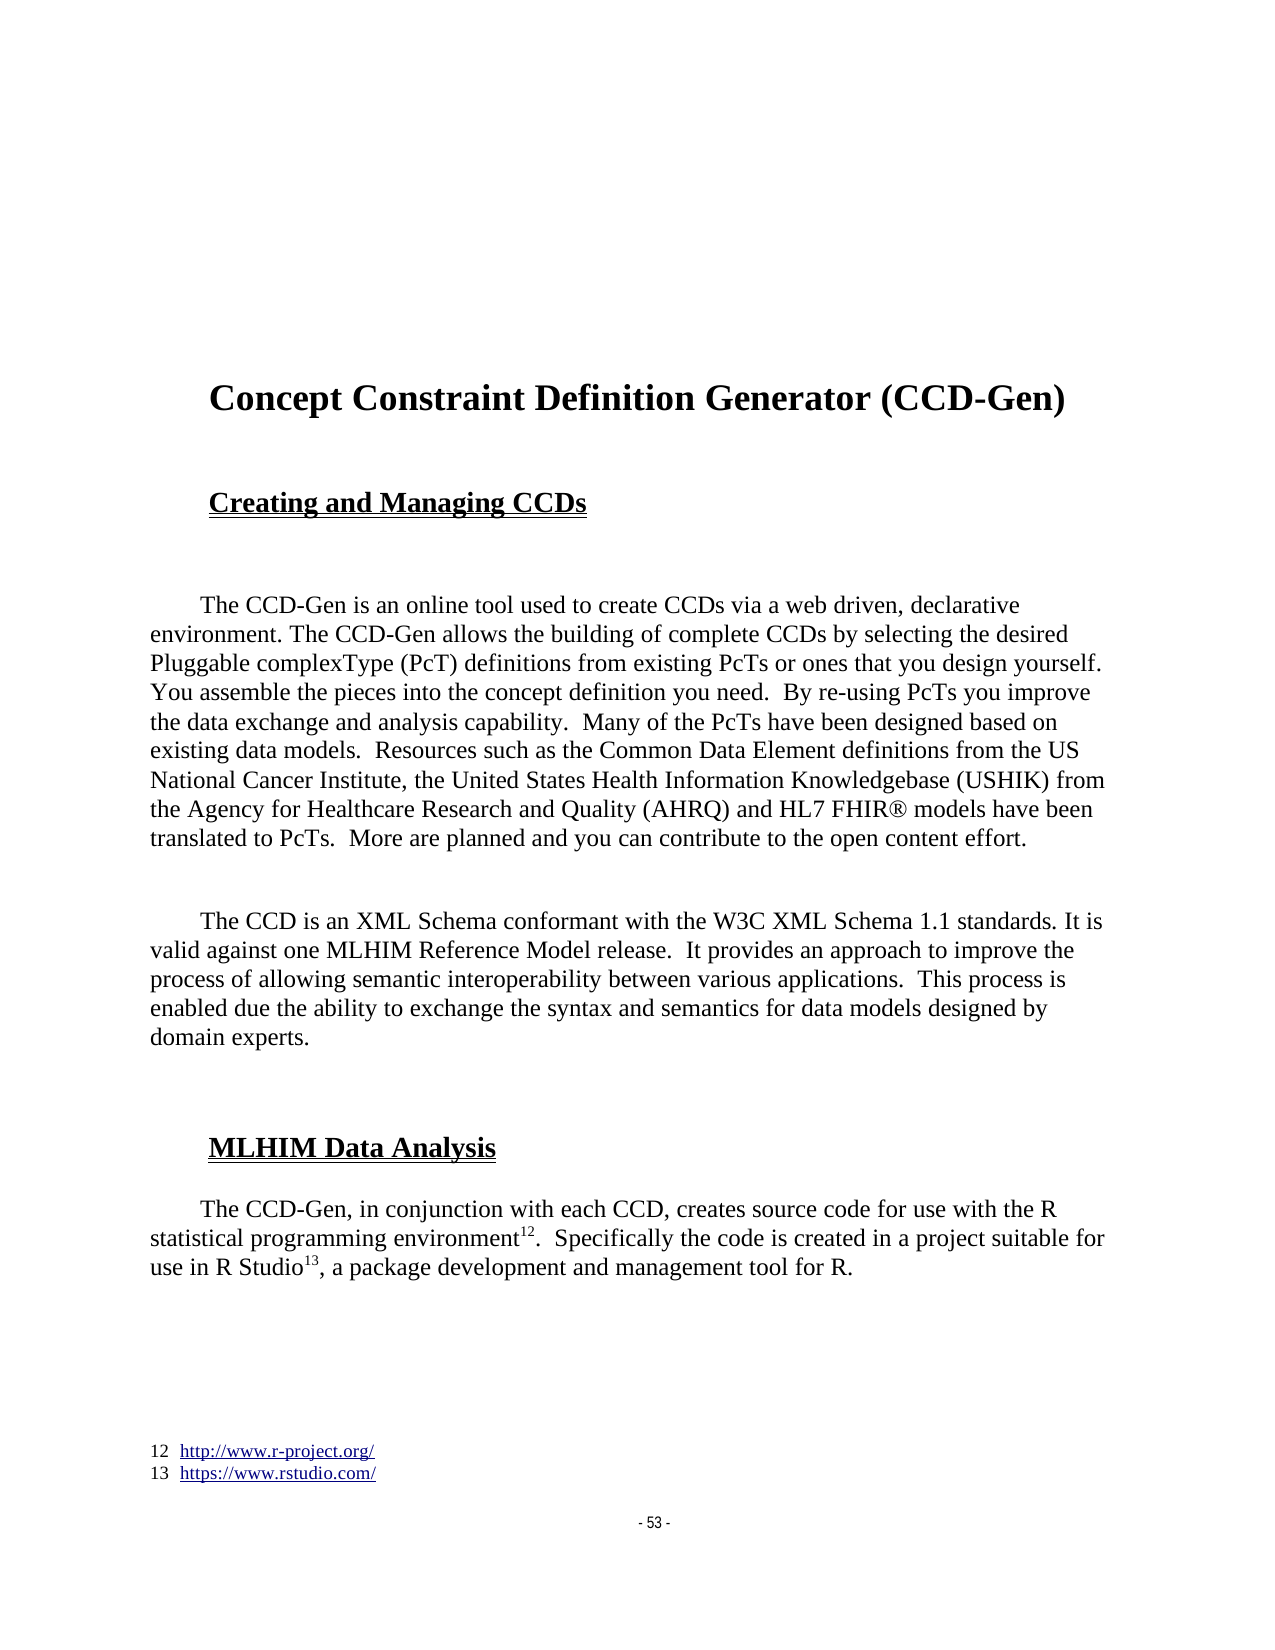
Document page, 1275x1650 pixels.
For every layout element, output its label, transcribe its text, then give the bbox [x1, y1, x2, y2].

text https://www.rstudio.com/ [150, 1461, 1125, 1483]
text http://www.r-project.org/ [150, 1439, 1125, 1461]
text The CCD-Gen, in conjunction with each CCD, creates source code for use with the R statistical programming environment. Specifically the code is created in a project suitable for use in R Studio, a package development and management tool for R. [150, 1193, 1125, 1281]
text The CCD is an XML Schema conformant with the W3C XML Schema 1.1 standards. It is valid against one MLHIM Reference Model release. It provides an approach to improve the process of allowing semantic interoperability between various applications. This process is enabled due the ability to exchange the syntax and semantics for data models designed by domain experts. [150, 906, 1125, 1051]
text The CCD-Gen is an online tool used to create CCDs via a web driven, declarative environment. The CCD-Gen allows the building of complete CCDs by selecting the desired Pluggable complexType (PcT) definitions from existing PcTs or ones that you design yourself. You assemble the pieces into the concept definition you need. By re-using PcTs you improve the data exchange and analysis capability. Many of the PcTs have been designed based on existing data models. Resources such as the Common Data Element definitions from the US National Cancer Institute, the United States Health Information Knowledgebase (USHIK) from the Agency for Healthcare Research and Quality (AHRQ) and HL7 FHIR® models have been translated to PcTs. More are planned and you can contribute to the open content effort. [150, 590, 1125, 852]
subtitle MLHIM Data Analysis [150, 1130, 1125, 1163]
subtitle Creating and Managing CCDs [150, 485, 1125, 518]
title Concept Constraint Definition Generator (CCD-Gen) [150, 376, 1125, 418]
